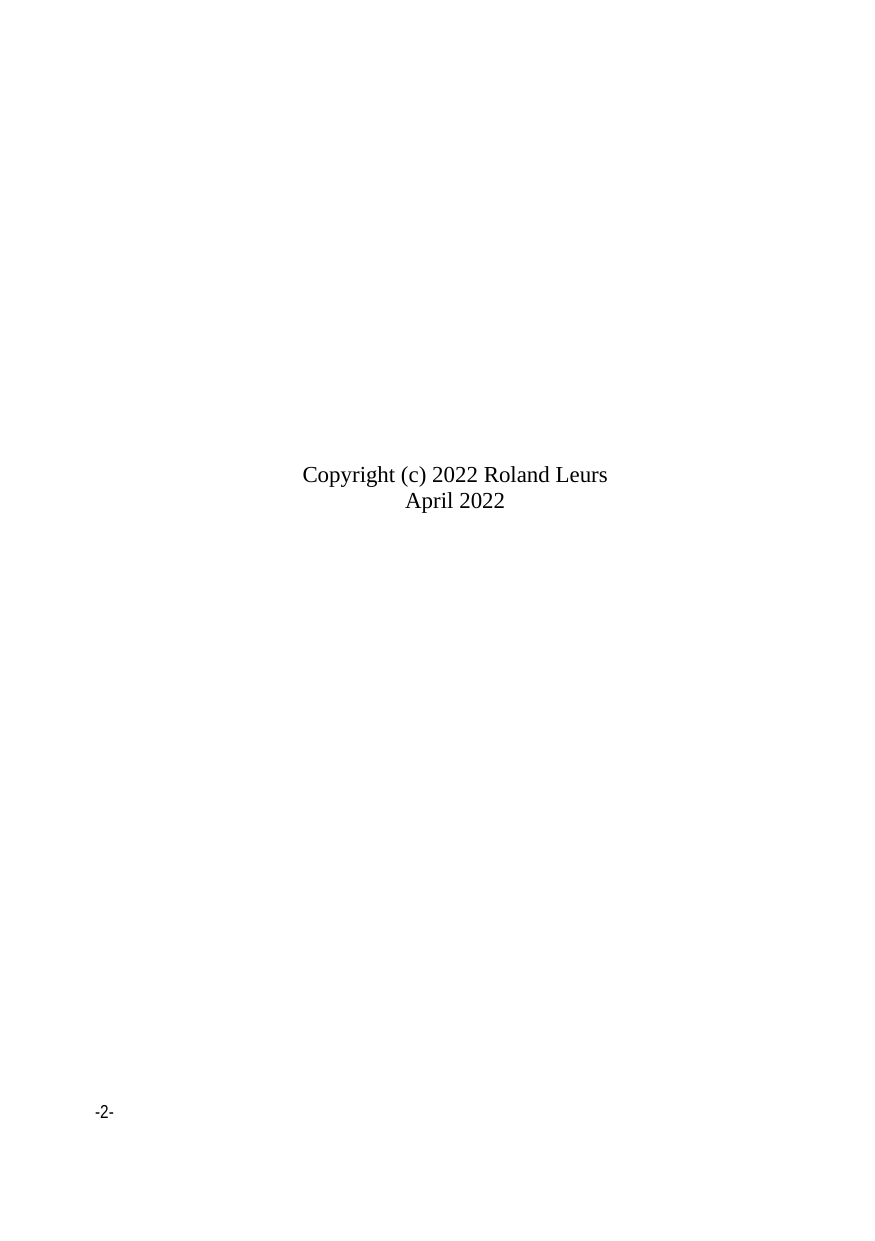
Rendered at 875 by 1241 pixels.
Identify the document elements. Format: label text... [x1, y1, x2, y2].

text Copyright (c) 2022 Roland Leurs [95, 461, 815, 487]
text April 2022 [95, 487, 815, 513]
